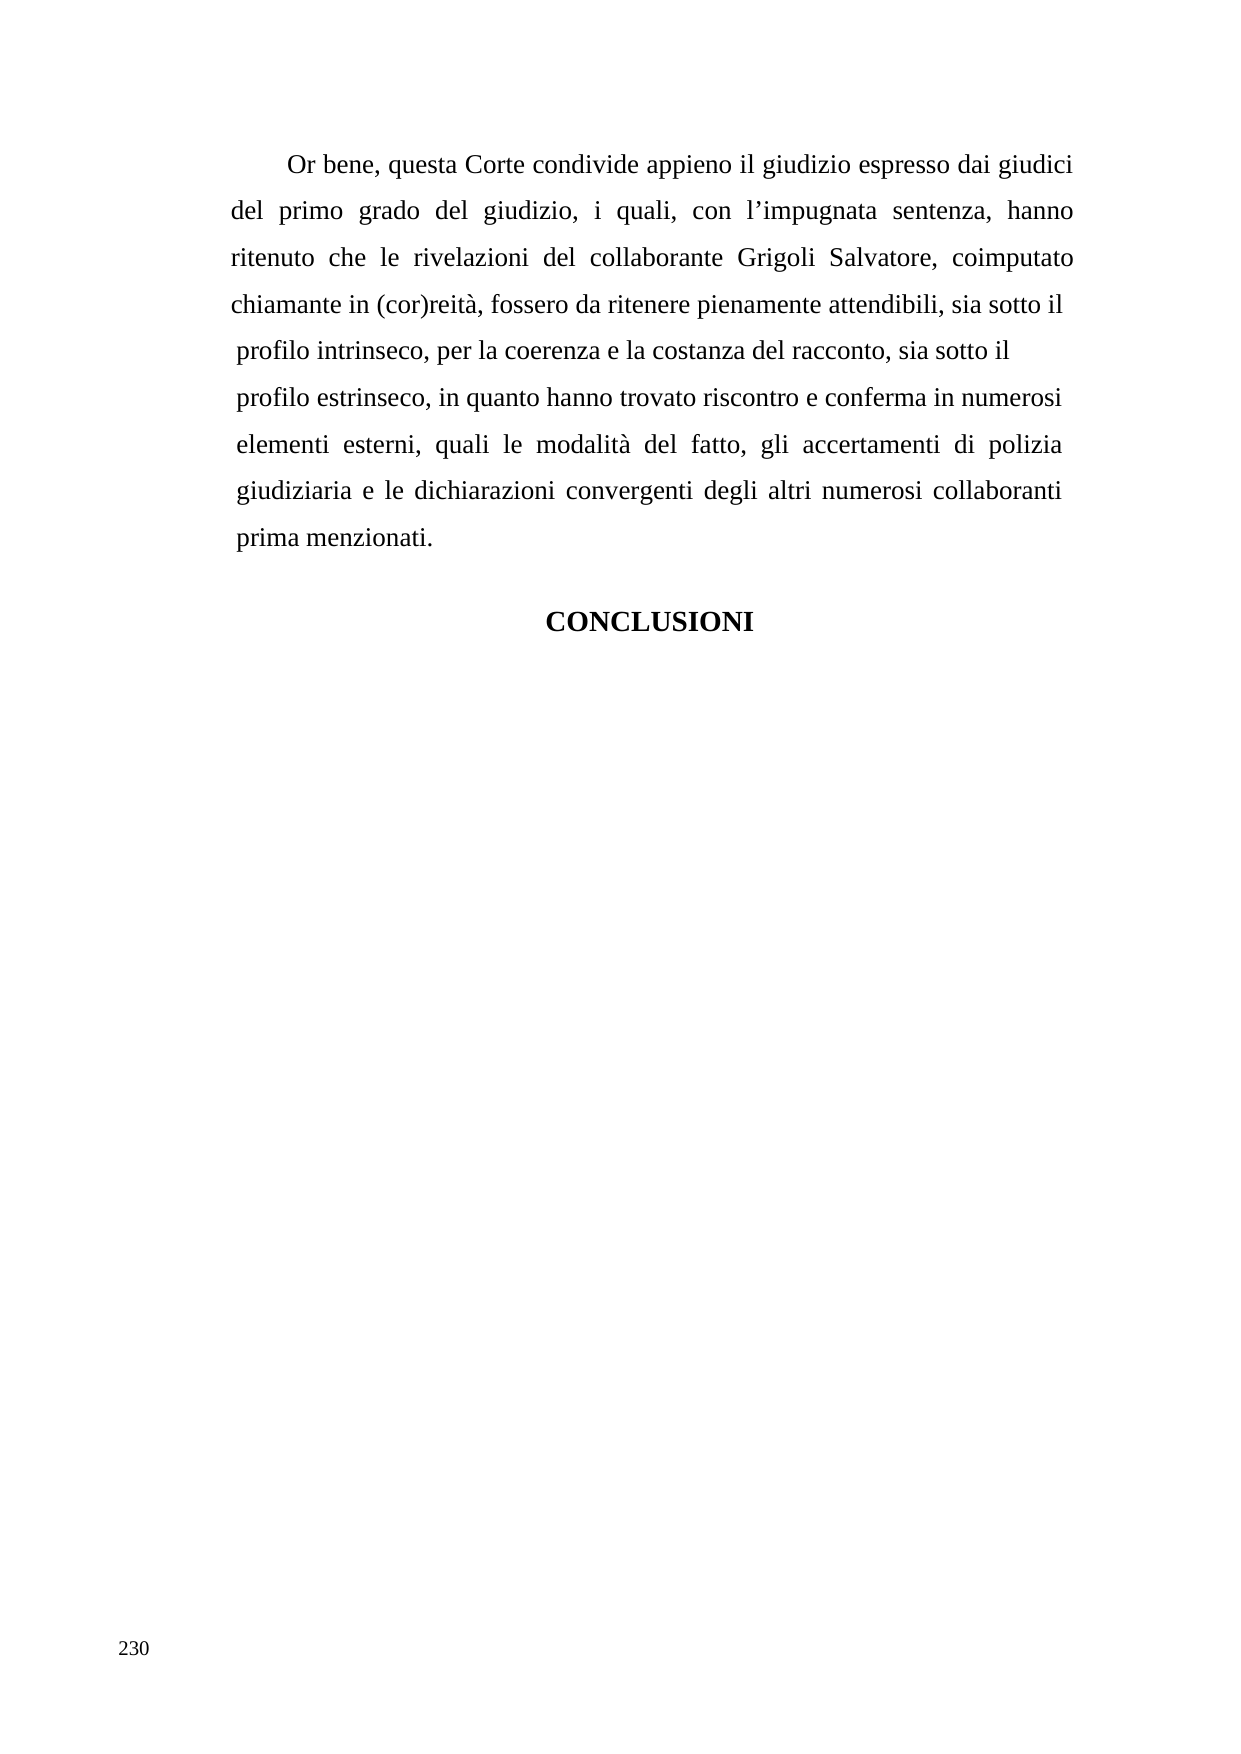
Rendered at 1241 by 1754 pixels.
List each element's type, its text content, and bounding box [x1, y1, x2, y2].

text Or bene, questa Corte condivide appieno il giudizio espresso dai giudici del primo grado del giudizio, i quali, con l’impugnata sentenza, hanno ritenuto che le rivelazioni del collaborante Grigoli Salvatore, coimputato chiamante in (cor)reità, fossero da ritenere pienamente attendibili, sia sotto il [231, 148, 1074, 319]
text CONCLUSIONI [236, 604, 1063, 637]
text profilo intrinseco, per la coerenza e la costanza del racconto, sia sotto il [231, 334, 1074, 366]
text profilo estrinseco, in quanto hanno trovato riscontro e conferma in numerosi elementi esterni, quali le modalità del fatto, gli accertamenti di polizia giudiziaria e le dichiarazioni convergenti degli altri numerosi collaboranti prima menzionati. [236, 381, 1063, 552]
